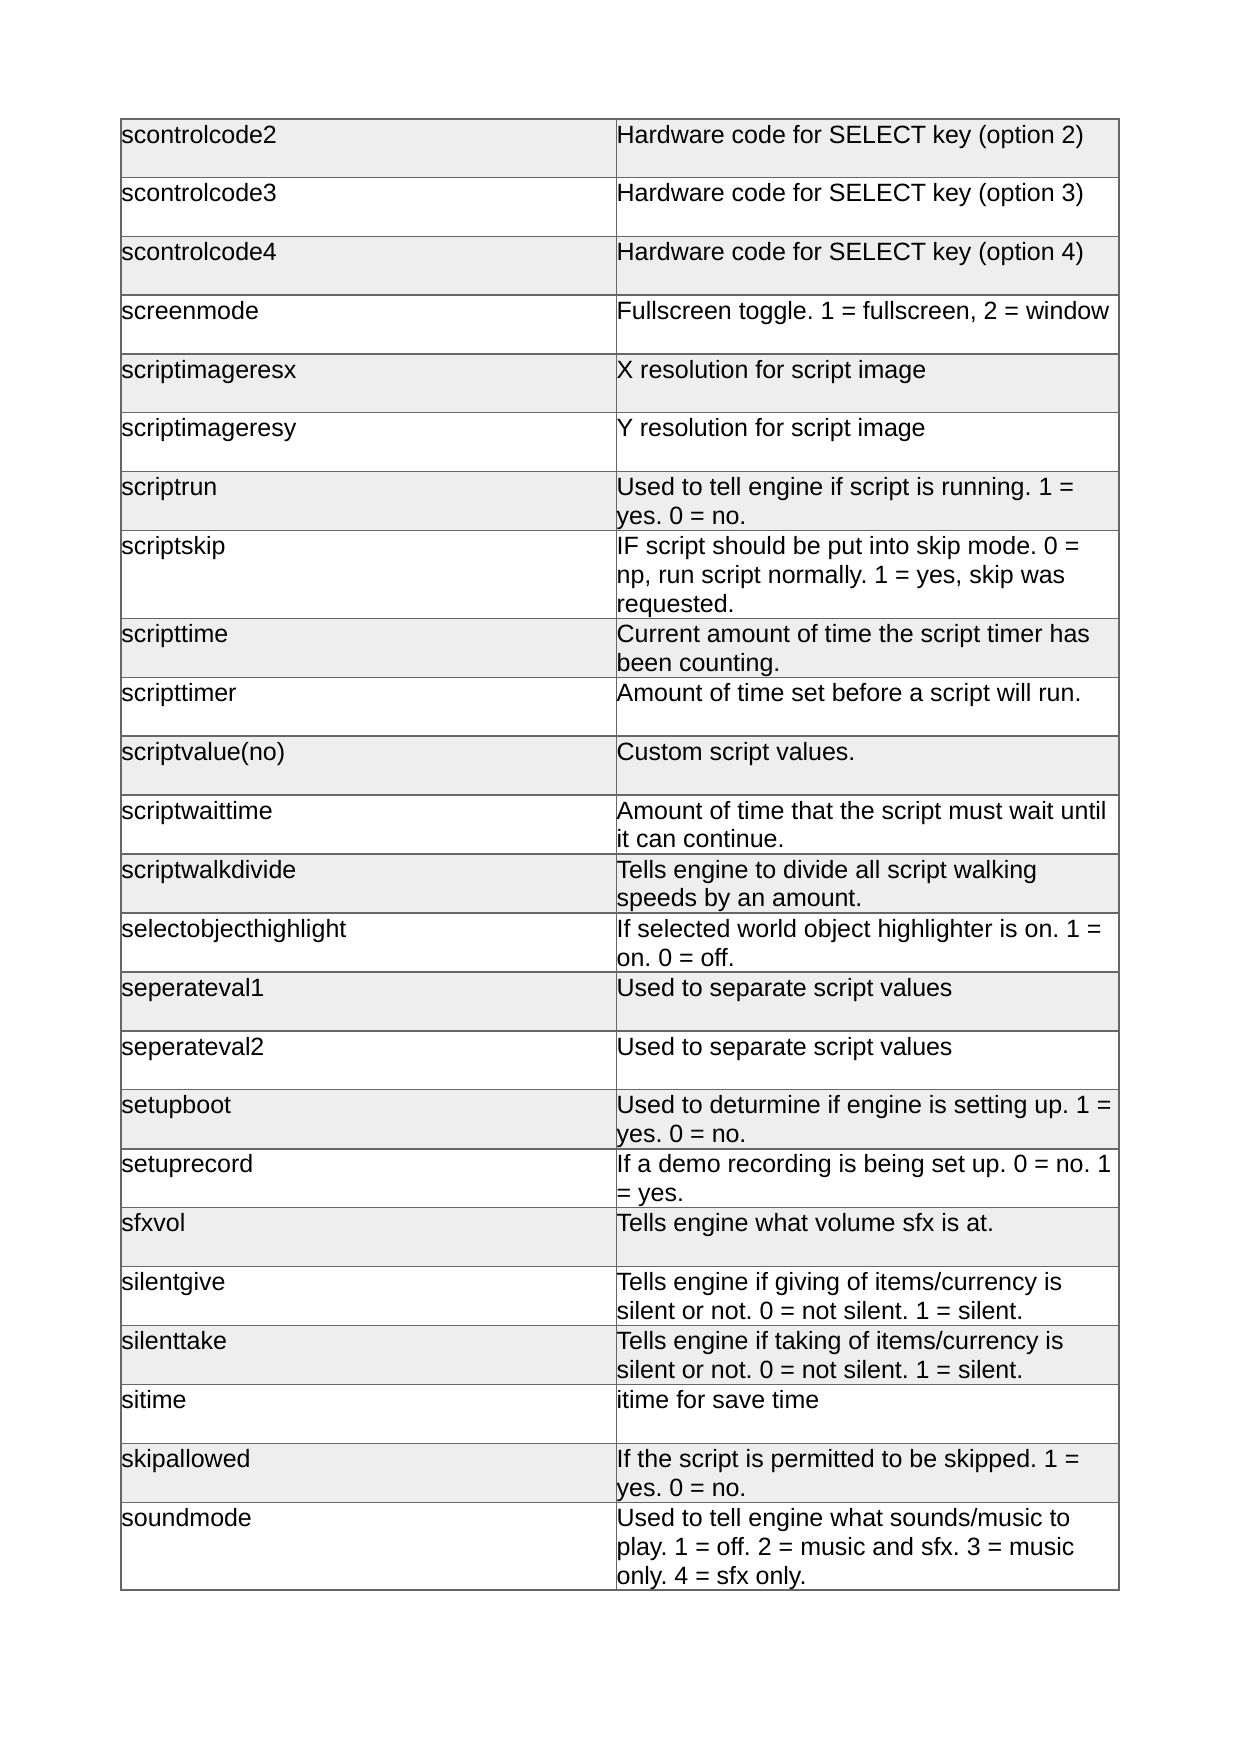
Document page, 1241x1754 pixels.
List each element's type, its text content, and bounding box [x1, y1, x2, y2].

table_cell If selected world object highlighter is on. 1 = on. 0 = off. [617, 914, 1118, 971]
table_cell If the script is permitted to be skipped. 1 = yes. 0 = no. [617, 1444, 1118, 1502]
table_cell Tells engine to divide all script walking speeds by an amount. [617, 855, 1118, 912]
table_cell Tells engine if giving of items/currency is silent or not. 0 = not silent. 1 = silent. [617, 1267, 1118, 1325]
table_cell setuprecord [122, 1150, 616, 1207]
table_cell seperateval1 [122, 973, 616, 1030]
table_cell scriptimageresx [122, 355, 616, 412]
table_cell scontrolcode4 [122, 237, 616, 294]
table_cell seperateval2 [122, 1032, 616, 1089]
table_cell scriptskip [122, 531, 616, 617]
table_cell selectobjecthighlight [122, 914, 616, 971]
table_cell scriptimageresy [122, 413, 616, 471]
table_cell skipallowed [122, 1444, 616, 1502]
table_cell sfxvol [122, 1208, 616, 1266]
table_cell Used to tell engine if script is running. 1 = yes. 0 = no. [617, 472, 1118, 530]
table_cell scripttime [122, 619, 616, 677]
table_cell setupboot [122, 1090, 616, 1148]
table_cell screenmode [122, 296, 616, 353]
table_cell silentgive [122, 1267, 616, 1325]
table_cell Amount of time set before a script will run. [617, 678, 1118, 735]
table_cell Amount of time that the script must wait until it can continue. [617, 796, 1118, 853]
table_cell Tells engine what volume sfx is at. [617, 1208, 1118, 1266]
table_cell Used to separate script values [617, 1032, 1118, 1089]
table_cell Custom script values. [617, 737, 1118, 794]
table_cell scriptwalkdivide [122, 855, 616, 912]
table_cell Used to tell engine what sounds/music to play. 1 = off. 2 = music and sfx. 3 = music only. 4 = sfx only. [617, 1503, 1118, 1589]
table_cell X resolution for script image [617, 355, 1118, 412]
table_cell Current amount of time the script timer has been counting. [617, 619, 1118, 677]
table_cell Tells engine if taking of items/currency is silent or not. 0 = not silent. 1 = silent. [617, 1326, 1118, 1384]
table_cell Used to separate script values [617, 973, 1118, 1030]
table_cell scontrolcode3 [122, 178, 616, 236]
table_cell If a demo recording is being set up. 0 = no. 1 = yes. [617, 1150, 1118, 1207]
table_cell scripttimer [122, 678, 616, 735]
table_cell itime for save time [617, 1385, 1118, 1442]
table_cell Hardware code for SELECT key (option 2) [617, 120, 1118, 177]
table_cell Used to deturmine if engine is setting up. 1 = yes. 0 = no. [617, 1090, 1118, 1148]
table_cell Hardware code for SELECT key (option 3) [617, 178, 1118, 236]
table_cell scontrolcode2 [122, 120, 616, 177]
table_cell scriptwaittime [122, 796, 616, 853]
table_cell Y resolution for script image [617, 413, 1118, 471]
table_cell IF script should be put into skip mode. 0 = np, run script normally. 1 = yes, skip was requested. [617, 531, 1118, 617]
table_cell silenttake [122, 1326, 616, 1384]
table_cell sitime [122, 1385, 616, 1442]
table_cell Fullscreen toggle. 1 = fullscreen, 2 = window [617, 296, 1118, 353]
table_cell scriptrun [122, 472, 616, 530]
table_cell scriptvalue(no) [122, 737, 616, 794]
table_cell soundmode [122, 1503, 616, 1589]
table_cell Hardware code for SELECT key (option 4) [617, 237, 1118, 294]
